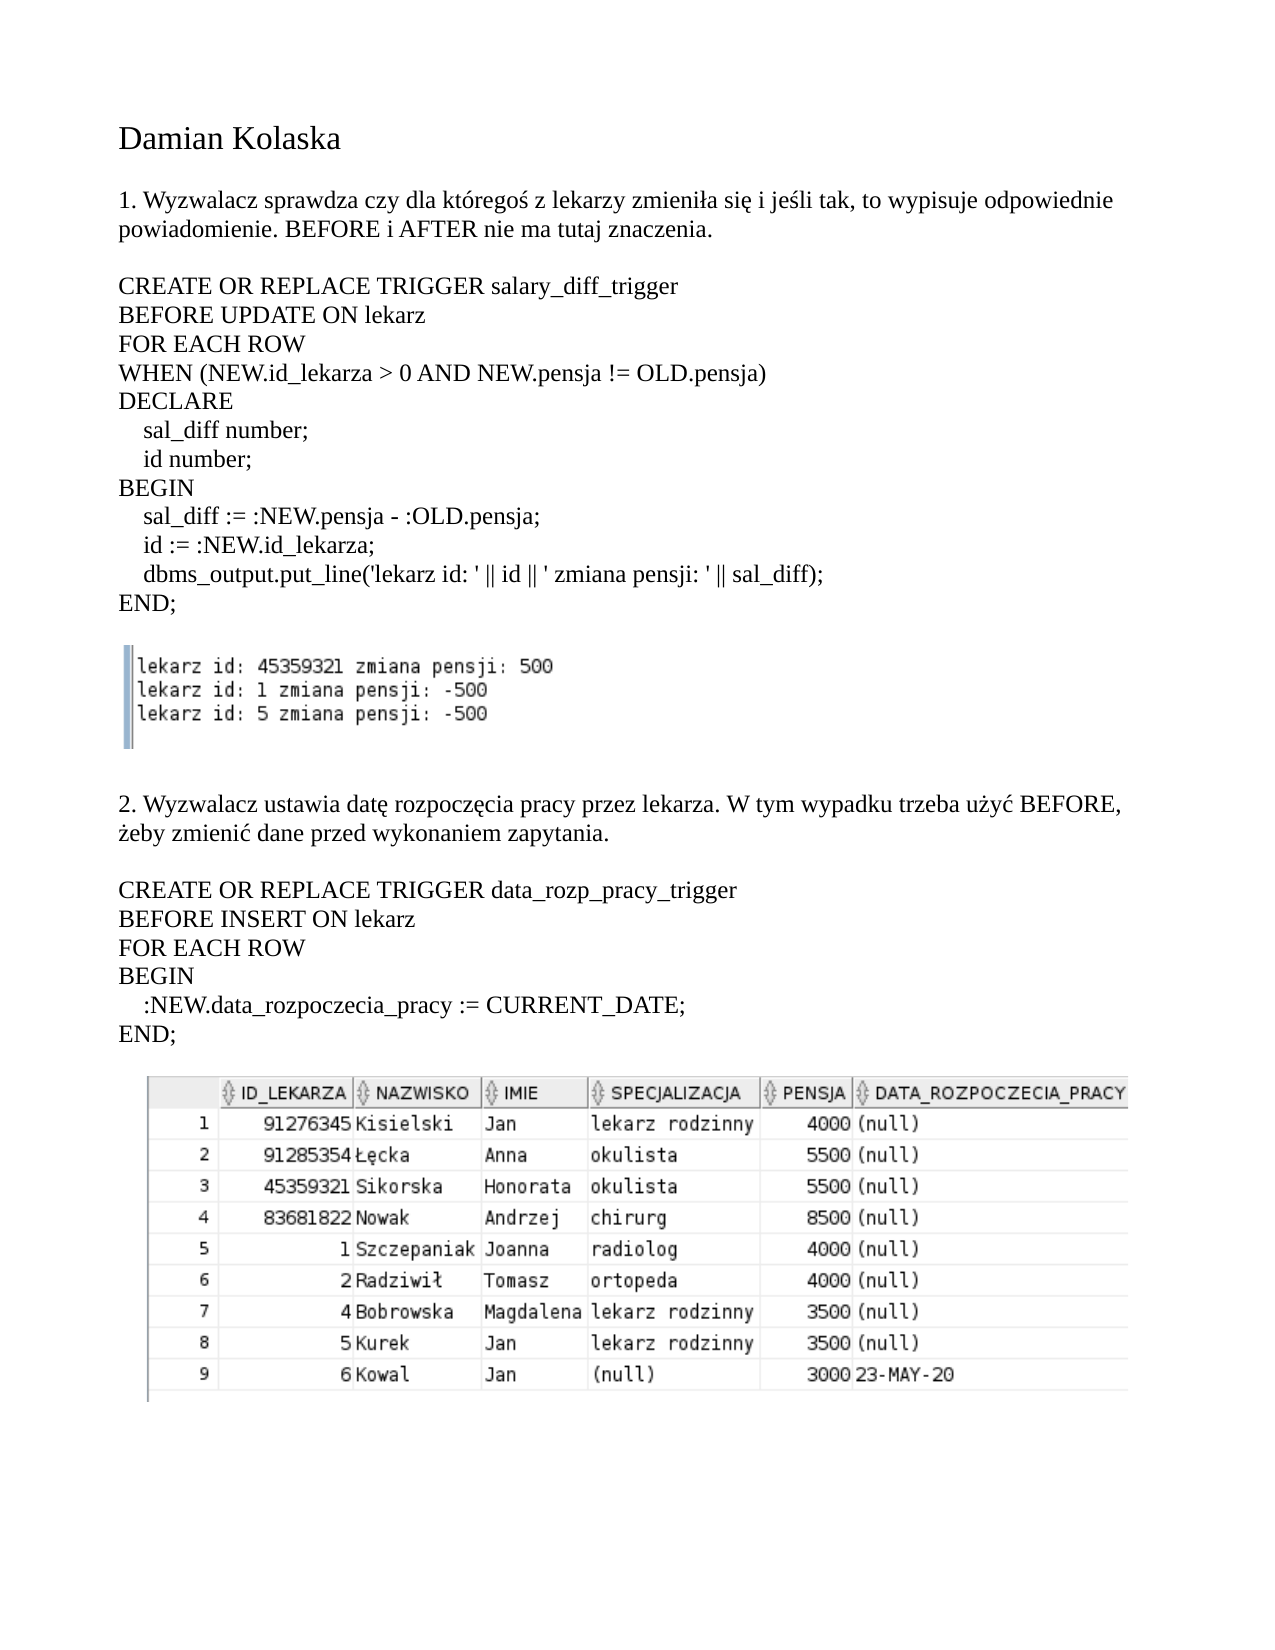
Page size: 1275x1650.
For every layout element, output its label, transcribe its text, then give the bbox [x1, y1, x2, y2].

text sal_diff number; [118, 415, 1157, 444]
text CREATE OR REPLACE TRIGGER salary_diff_trigger [118, 271, 1157, 300]
text FOR EACH ROW [118, 933, 1157, 961]
text 1. Wyzwalacz sprawdza czy dla któregoś z lekarzy zmieniła się i jeśli tak, to wypisuje odpowiednie powiadomienie. BEFORE i AFTER nie ma tutaj znaczenia. [118, 185, 1157, 243]
text END; [118, 588, 1157, 616]
text WHEN (NEW.id_lekarza > 0 AND NEW.pensja != OLD.pensja) [118, 358, 1157, 386]
text sal_diff := :NEW.pensja - :OLD.pensja; [118, 501, 1157, 530]
text BEGIN [118, 473, 1157, 501]
picture [146, 1076, 1129, 1402]
text BEFORE UPDATE ON lekarz [118, 300, 1157, 329]
text id number; [118, 444, 1157, 473]
text BEFORE INSERT ON lekarz [118, 904, 1157, 933]
text BEGIN [118, 961, 1157, 990]
text 2. Wyzwalacz ustawia datę rozpoczęcia pracy przez lekarza. W tym wypadku trzeba użyć BEFORE, żeby zmienić dane przed wykonaniem zapytania. [118, 789, 1157, 846]
picture [121, 645, 576, 749]
text END; [118, 1019, 1157, 1048]
text id := :NEW.id_lekarza; [118, 530, 1157, 559]
text FOR EACH ROW [118, 329, 1157, 358]
text :NEW.data_rozpoczecia_pracy := CURRENT_DATE; [118, 990, 1157, 1019]
text Damian Kolaska [118, 118, 1157, 156]
text DECLARE [118, 386, 1157, 415]
text CREATE OR REPLACE TRIGGER data_rozp_pracy_trigger [118, 875, 1157, 904]
text dbms_output.put_line('lekarz id: ' || id || ' zmiana pensji: ' || sal_diff); [118, 559, 1157, 588]
